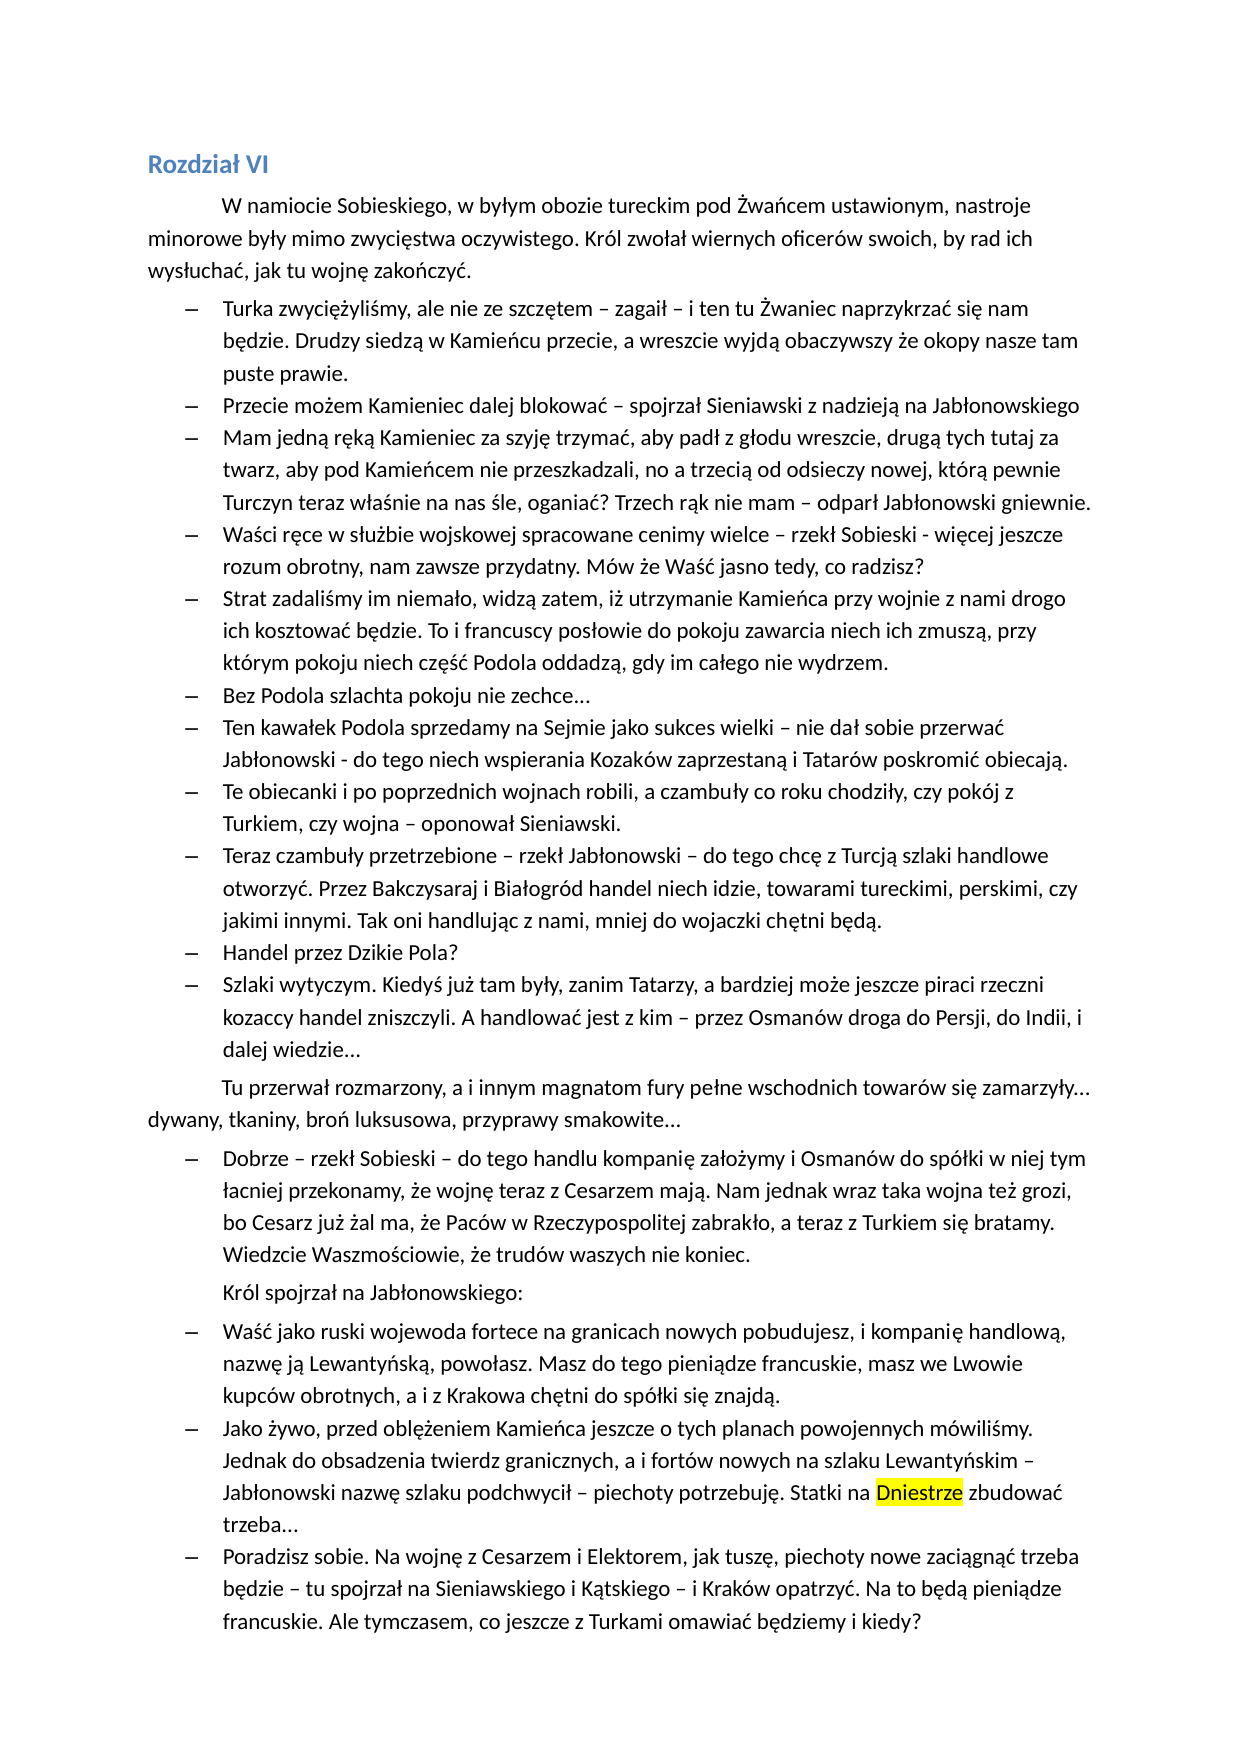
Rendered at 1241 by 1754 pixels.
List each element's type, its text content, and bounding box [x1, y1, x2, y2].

list Mam jedną ręką Kamieniec za szyję trzymać, aby padł z głodu wreszcie, drugą tych tutaj za twarz, aby pod Kamieńcem nie przeszkadzali, no a trzecią od odsieczy nowej, którą pewnie Turczyn teraz właśnie na nas śle, oganiać? Trzech rąk nie mam – odparł Jabłonowski gniewnie. [185, 423, 1093, 516]
list Waści ręce w służbie wojskowej spracowane cenimy wielce – rzekł Sobieski - więcej jeszcze rozum obrotny, nam zawsze przydatny. Mów że Waść jasno tedy, co radzisz? [185, 520, 1093, 580]
subtitle Rozdział VI [148, 148, 1093, 181]
list Król spojrzał na Jabłonowskiego: [185, 1278, 1093, 1306]
list Jako żywo, przed oblężeniem Kamieńca jeszcze o tych planach powojennych mówiliśmy. Jednak do obsadzenia twierdz granicznych, a i fortów nowych na szlaku Lewantyńskim – Jabłonowski nazwę szlaku podchwycił – piechoty potrzebuję. Statki na Dniestrze zbudować trzeba... [185, 1414, 1093, 1538]
list Turka zwyciężyliśmy, ale nie ze szczętem – zagaił – i ten tu Żwaniec naprzykrzać się nam będzie. Drudzy siedzą w Kamieńcu przecie, a wreszcie wyjdą obaczywszy że okopy nasze tam puste prawie. [185, 294, 1093, 387]
list Dobrze – rzekł Sobieski – do tego handlu kompanię założymy i Osmanów do spółki w niej tym łacniej przekonamy, że wojnę teraz z Cesarzem mają. Nam jednak wraz taka wojna też grozi, bo Cesarz już żal ma, że Paców w Rzeczypospolitej zabrakło, a teraz z Turkiem się bratamy. Wiedzcie Waszmościowie, że trudów waszych nie koniec. [185, 1144, 1093, 1268]
list Szlaki wytyczym. Kiedyś już tam były, zanim Tatarzy, a bardziej może jeszcze piraci rzeczni kozaccy handel zniszczyli. A handlować jest z kim – przez Osmanów droga do Persji, do Indii, i dalej wiedzie... [185, 970, 1093, 1063]
list Poradzisz sobie. Na wojnę z Cesarzem i Elektorem, jak tuszę, piechoty nowe zaciągnąć trzeba będzie – tu spojrzał na Sieniawskiego i Kątskiego – i Kraków opatrzyć. Na to będą pieniądze francuskie. Ale tymczasem, co jeszcze z Turkami omawiać będziemy i kiedy? [185, 1542, 1093, 1635]
list Handel przez Dzikie Pola? [185, 938, 1093, 966]
list Przecie możem Kamieniec dalej blokować – spojrzał Sieniawski z nadzieją na Jabłonowskiego [185, 391, 1093, 419]
text Tu przerwał rozmarzony, a i innym magnatom fury pełne wschodnich towarów się zamarzyły... dywany, tkaniny, broń luksusowa, przyprawy smakowite... [148, 1073, 1093, 1133]
text W namiocie Sobieskiego, w byłym obozie tureckim pod Żwańcem ustawionym, nastroje minorowe były mimo zwycięstwa oczywistego. Król zwołał wiernych oficerów swoich, by rad ich wysłuchać, jak tu wojnę zakończyć. [148, 191, 1093, 284]
list Bez Podola szlachta pokoju nie zechce... [185, 681, 1093, 709]
list Strat zadaliśmy im niemało, widzą zatem, iż utrzymanie Kamieńca przy wojnie z nami drogo ich kosztować będzie. To i francuscy posłowie do pokoju zawarcia niech ich zmuszą, przy którym pokoju niech część Podola oddadzą, gdy im całego nie wydrzem. [185, 584, 1093, 677]
list Ten kawałek Podola sprzedamy na Sejmie jako sukces wielki – nie dał sobie przerwać Jabłonowski - do tego niech wspierania Kozaków zaprzestaną i Tatarów poskromić obiecają. [185, 713, 1093, 773]
list Teraz czambuły przetrzebione – rzekł Jabłonowski – do tego chcę z Turcją szlaki handlowe otworzyć. Przez Bakczysaraj i Białogród handel niech idzie, towarami tureckimi, perskimi, czy jakimi innymi. Tak oni handlując z nami, mniej do wojaczki chętni będą. [185, 842, 1093, 934]
list Waść jako ruski wojewoda fortece na granicach nowych pobudujesz, i kompanię handlową, nazwę ją Lewantyńską, powołasz. Masz do tego pieniądze francuskie, masz we Lwowie kupców obrotnych, a i z Krakowa chętni do spółki się znajdą. [185, 1317, 1093, 1409]
list Te obiecanki i po poprzednich wojnach robili, a czambuły co roku chodziły, czy pokój z Turkiem, czy wojna – oponował Sieniawski. [185, 777, 1093, 837]
